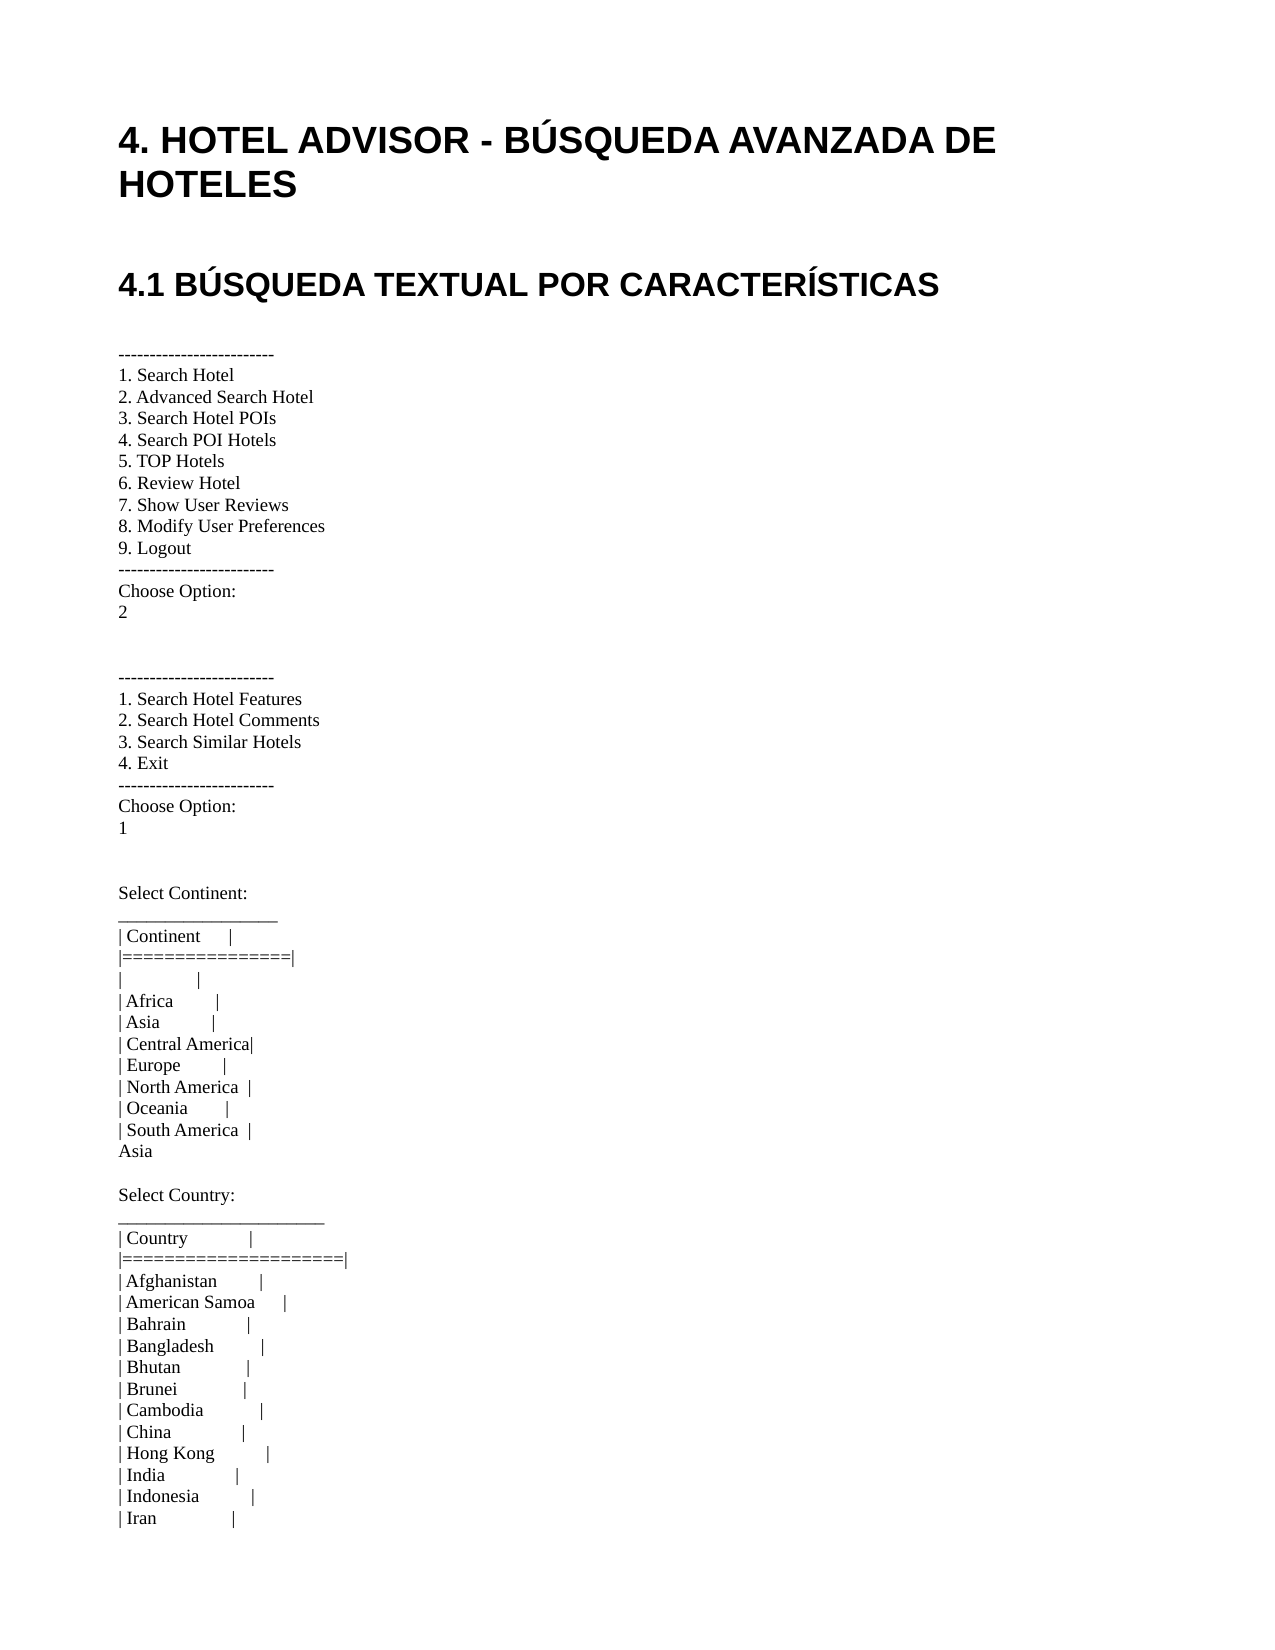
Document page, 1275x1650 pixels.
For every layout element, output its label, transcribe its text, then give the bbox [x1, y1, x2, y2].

text | Bahrain | [118, 1313, 1157, 1334]
text | Iran | [118, 1507, 1157, 1528]
subtitle 4.1 BÚSQUEDA TEXTUAL POR CARACTERÍSTICAS [118, 265, 1157, 304]
text | Indonesia | [118, 1485, 1157, 1507]
text 3. Search Hotel POIs [118, 407, 1157, 429]
text _________________ [118, 903, 1157, 925]
text ------------------------- [118, 666, 1157, 688]
text | Country | [118, 1227, 1157, 1248]
text | Bhutan | [118, 1356, 1157, 1378]
text ------------------------- [118, 558, 1157, 580]
text Choose Option: [118, 795, 1157, 817]
text | Afghanistan | [118, 1270, 1157, 1291]
text | India | [118, 1464, 1157, 1485]
text | Oceania | [118, 1097, 1157, 1119]
text ------------------------- [118, 774, 1157, 795]
text | Central America| [118, 1033, 1157, 1054]
text ------------------------- [118, 343, 1157, 364]
text 3. Search Similar Hotels [118, 731, 1157, 752]
text 1. Search Hotel Features [118, 688, 1157, 709]
text Select Continent: [118, 882, 1157, 903]
text 7. Show User Reviews [118, 493, 1157, 515]
text 1 [118, 817, 1157, 838]
text |================| [118, 946, 1157, 968]
text 8. Modify User Preferences [118, 515, 1157, 537]
text Choose Option: [118, 580, 1157, 601]
text | American Samoa | [118, 1291, 1157, 1313]
text | Bangladesh | [118, 1334, 1157, 1356]
text ______________________ [118, 1205, 1157, 1227]
text | Asia | [118, 1011, 1157, 1033]
text | Hong Kong | [118, 1442, 1157, 1464]
text | Africa | [118, 989, 1157, 1011]
text | Europe | [118, 1054, 1157, 1076]
text 2 [118, 601, 1157, 623]
text | Cambodia | [118, 1399, 1157, 1421]
text | North America | [118, 1076, 1157, 1097]
text 6. Review Hotel [118, 472, 1157, 493]
text | Brunei | [118, 1378, 1157, 1399]
text 2. Search Hotel Comments [118, 709, 1157, 731]
text Asia [118, 1140, 1157, 1162]
text 1. Search Hotel [118, 364, 1157, 386]
text 4. Exit [118, 752, 1157, 774]
text | Continent | [118, 925, 1157, 946]
text Select Country: [118, 1183, 1157, 1205]
text | China | [118, 1421, 1157, 1442]
text 9. Logout [118, 537, 1157, 558]
text | | [118, 968, 1157, 989]
subtitle 4. HOTEL ADVISOR - BÚSQUEDA AVANZADA DE HOTELES [118, 118, 1157, 205]
text |=====================| [118, 1248, 1157, 1270]
text 5. TOP Hotels [118, 450, 1157, 472]
text | South America | [118, 1119, 1157, 1140]
text 2. Advanced Search Hotel [118, 386, 1157, 407]
text 4. Search POI Hotels [118, 429, 1157, 450]
